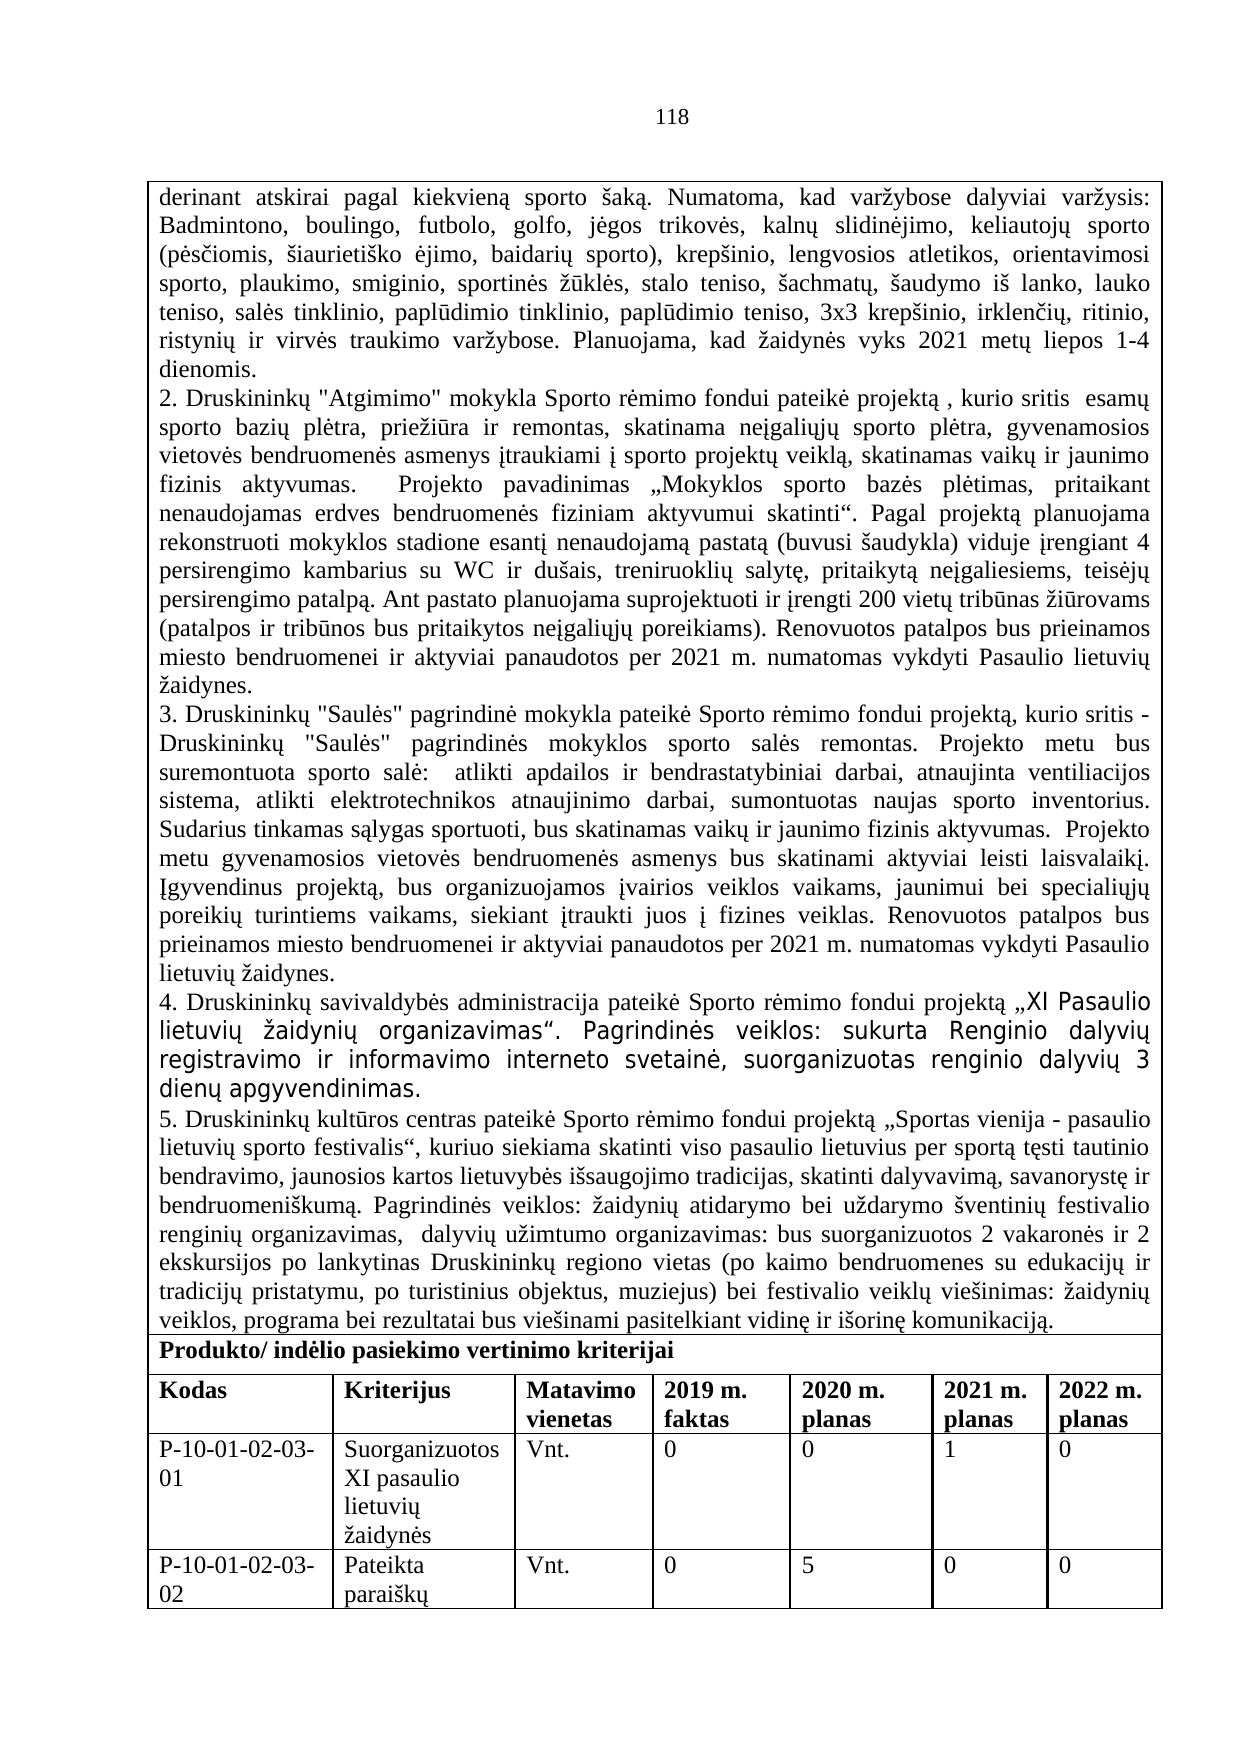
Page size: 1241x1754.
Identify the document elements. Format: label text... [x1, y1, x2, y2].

table_cell 5 [791, 1550, 931, 1607]
table_cell 0 [654, 1434, 789, 1549]
table_cell Matavimo vienetas [516, 1375, 652, 1433]
table_cell Suorganizuotos XI pasaulio lietuvių žaidynės [334, 1434, 514, 1549]
table_cell 0 [934, 1550, 1046, 1607]
table_cell Vnt. [516, 1550, 652, 1607]
table_cell Vnt. [516, 1434, 652, 1549]
table_cell P-10-01-02-03-01 [149, 1434, 332, 1549]
table_cell Kriterijus [334, 1375, 514, 1433]
table_cell 2019 m. faktas [654, 1375, 789, 1433]
table_cell Produkto/ indėlio pasiekimo vertinimo kriterijai [149, 1335, 1161, 1374]
table_cell 2020 m. planas [791, 1375, 931, 1433]
table_cell 0 [1049, 1550, 1161, 1607]
table_cell P-10-01-02-03-02 [149, 1550, 332, 1607]
table_cell derinant atskirai pagal kiekvieną sporto šaką. Numatoma, kad varžybose dalyviai varžysis: Badmintono, boulingo, futbolo, golfo, jėgos trikovės, kalnų slidinėjimo, keliautojų sporto (pėsčiomis, šiaurietiško ėjimo, baidarių sporto), krepšinio, lengvosios atletikos, orientavimosi sporto, plaukimo, smiginio, sportinės žūklės, stalo teniso, šachmatų, šaudymo iš lanko, lauko teniso, salės tinklinio, paplūdimio tinklinio, paplūdimio teniso, 3x3 krepšinio, irklenčių, ritinio, ristynių ir virvės traukimo varžybose. Planuojama, kad žaidynės vyks 2021 metų liepos 1-4 dienomis. 2. Druskininkų "Atgimimo" mokykla Sporto rėmimo fondui pateikė projektą , kurio sritis esamų sporto bazių plėtra, priežiūra ir remontas, skatinama neįgaliųjų sporto plėtra, gyvenamosios vietovės bendruomenės asmenys įtraukiami į sporto projektų veiklą, skatinamas vaikų ir jaunimo fizinis aktyvumas. Projekto pavadinimas „Mokyklos sporto bazės plėtimas, pritaikant nenaudojamas erdves bendruomenės fiziniam aktyvumui skatinti“. Pagal projektą planuojama rekonstruoti mokyklos stadione esantį nenaudojamą pastatą (buvusi šaudykla) viduje įrengiant 4 persirengimo kambarius su WC ir dušais, treniruoklių salytę, pritaikytą neįgaliesiems, teisėjų persirengimo patalpą. Ant pastato planuojama suprojektuoti ir įrengti 200 vietų tribūnas žiūrovams (patalpos ir tribūnos bus pritaikytos neįgaliųjų poreikiams). Renovuotos patalpos bus prieinamos miesto bendruomenei ir aktyviai panaudotos per 2021 m. numatomas vykdyti Pasaulio lietuvių žaidynes. 3. Druskininkų "Saulės" pagrindinė mokykla pateikė Sporto rėmimo fondui projektą, kurio sritis - Druskininkų "Saulės" pagrindinės mokyklos sporto salės remontas. Projekto metu bus suremontuota sporto salė: atlikti apdailos ir bendrastatybiniai darbai, atnaujinta ventiliacijos sistema, atlikti elektrotechnikos atnaujinimo darbai, sumontuotas naujas sporto inventorius. Sudarius tinkamas sąlygas sportuoti, bus skatinamas vaikų ir jaunimo fizinis aktyvumas. Projekto metu gyvenamosios vietovės bendruomenės asmenys bus skatinami aktyviai leisti laisvalaikį. Įgyvendinus projektą, bus organizuojamos įvairios veiklos vaikams, jaunimui bei specialiųjų poreikių turintiems vaikams, siekiant įtraukti juos į fizines veiklas. Renovuotos patalpos bus prieinamos miesto bendruomenei ir aktyviai panaudotos per 2021 m. numatomas vykdyti Pasaulio lietuvių žaidynes. 4. Druskininkų savivaldybės administracija pateikė Sporto rėmimo fondui projektą „XI Pasaulio lietuvių žaidynių organizavimas“. Pagrindinės veiklos: sukurta Renginio dalyvių registravimo ir informavimo interneto svetainė, suorganizuotas renginio dalyvių 3 dienų apgyvendinimas. 5. Druskininkų kultūros centras pateikė Sporto rėmimo fondui projektą „Sportas vienija - pasaulio lietuvių sporto festivalis“, kuriuo siekiama skatinti viso pasaulio lietuvius per sportą tęsti tautinio bendravimo, jaunosios kartos lietuvybės išsaugojimo tradicijas, skatinti dalyvavimą, savanorystę ir bendruomeniškumą. Pagrindinės veiklos: žaidynių atidarymo bei uždarymo šventinių festivalio renginių organizavimas, dalyvių užimtumo organizavimas: bus suorganizuotos 2 vakaronės ir 2 ekskursijos po lankytinas Druskininkų regiono vietas (po kaimo bendruomenes su edukacijų ir tradicijų pristatymu, po turistinius objektus, muziejus) bei festivalio veiklų viešinimas: žaidynių veiklos, programa bei rezultatai bus viešinami pasitelkiant vidinę ir išorinę komunikaciją. [149, 182, 1161, 1334]
table_cell 2022 m. planas [1049, 1375, 1161, 1433]
table_cell Pateikta paraiškų [334, 1550, 514, 1607]
table_cell 0 [1049, 1434, 1161, 1549]
table_cell 0 [791, 1434, 931, 1549]
table_cell 2021 m. planas [934, 1375, 1046, 1433]
table_cell 0 [654, 1550, 789, 1607]
table_cell Kodas [149, 1375, 332, 1433]
table_cell 1 [934, 1434, 1046, 1549]
